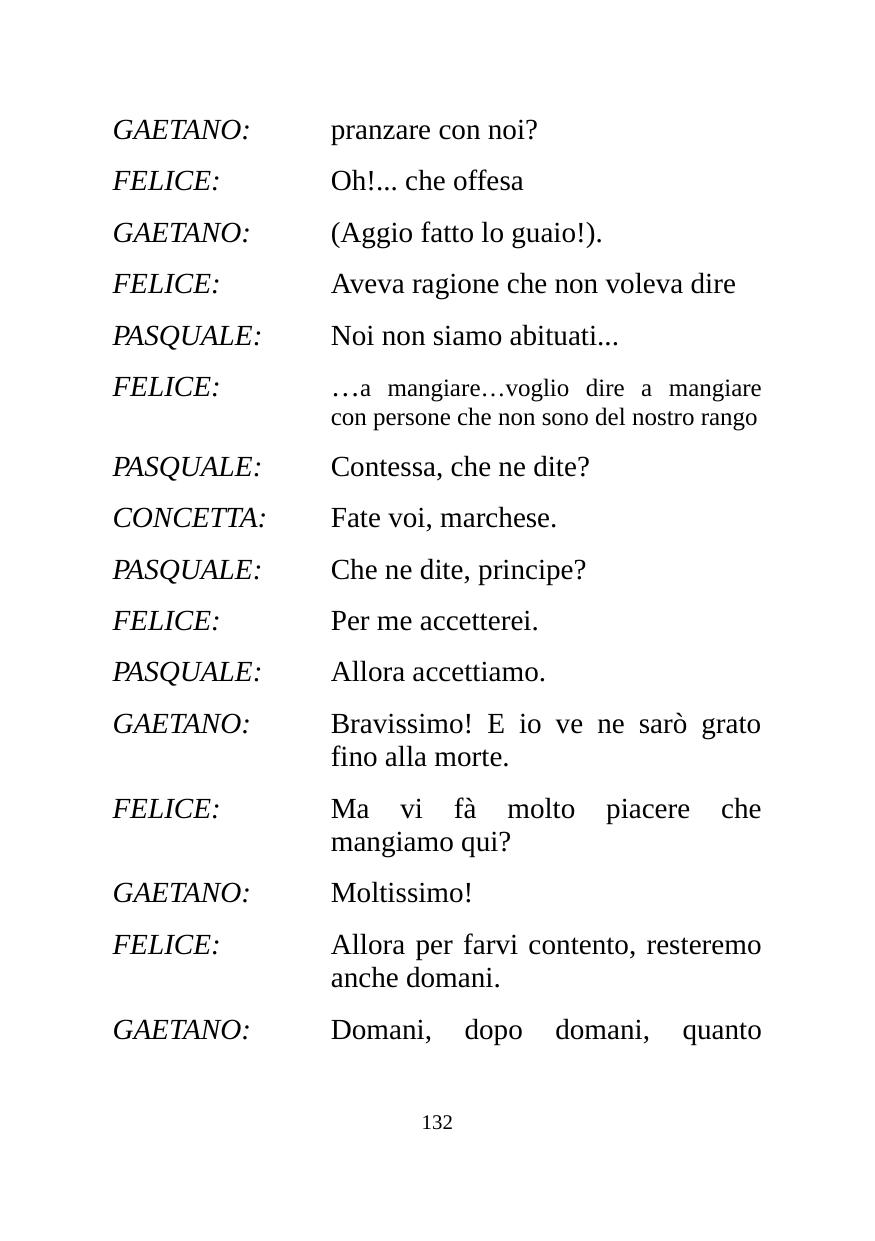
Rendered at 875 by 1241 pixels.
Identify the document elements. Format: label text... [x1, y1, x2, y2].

table_cell GAETANO: [106, 1006, 325, 1057]
table_cell GAETANO: [106, 870, 325, 921]
table_cell PASQUALE: [106, 312, 325, 363]
table_cell Fate voi, marchese. [325, 495, 768, 546]
table_cell (Aggio fatto lo guaio!). [325, 209, 768, 260]
table_cell PASQUALE: [106, 443, 325, 494]
table_cell FELICE: [106, 260, 325, 312]
table_cell GAETANO: [106, 700, 325, 785]
table_cell Che ne dite, principe? [325, 546, 768, 597]
table_cell FELICE: [106, 921, 325, 1006]
table_cell Ma vi fà molto piacere che mangiamo qui? [325, 785, 768, 870]
table_cell PASQUALE: [106, 546, 325, 597]
table_cell Allora accettiamo. [325, 649, 768, 700]
table_cell Moltissimo! [325, 870, 768, 921]
table_cell FELICE: [106, 363, 325, 443]
table_cell FELICE: [106, 785, 325, 870]
table_cell GAETANO: [106, 209, 325, 260]
table_cell CONCETTA: [106, 495, 325, 546]
table_cell Aveva ragione che non voleva dire [325, 260, 768, 312]
table_cell Oh!... che offesa [325, 158, 768, 209]
table_cell FELICE: [106, 597, 325, 648]
table_cell Domani, dopo domani, quanto [325, 1006, 768, 1057]
table_cell Noi non siamo abituati... [325, 312, 768, 363]
table_cell Bravissimo! E io ve ne sarò grato fino alla morte. [325, 700, 768, 785]
table_cell Contessa, che ne dite? [325, 443, 768, 494]
table_cell GAETANO: [106, 106, 325, 158]
table_cell …a mangiare…voglio dire a mangiare con persone che non sono del nostro rango [325, 363, 768, 443]
table_cell PASQUALE: [106, 649, 325, 700]
table_cell pranzare con noi? [325, 106, 768, 158]
table_cell FELICE: [106, 158, 325, 209]
table_cell Allora per farvi contento, resteremo anche domani. [325, 921, 768, 1006]
table_cell Per me accetterei. [325, 597, 768, 648]
